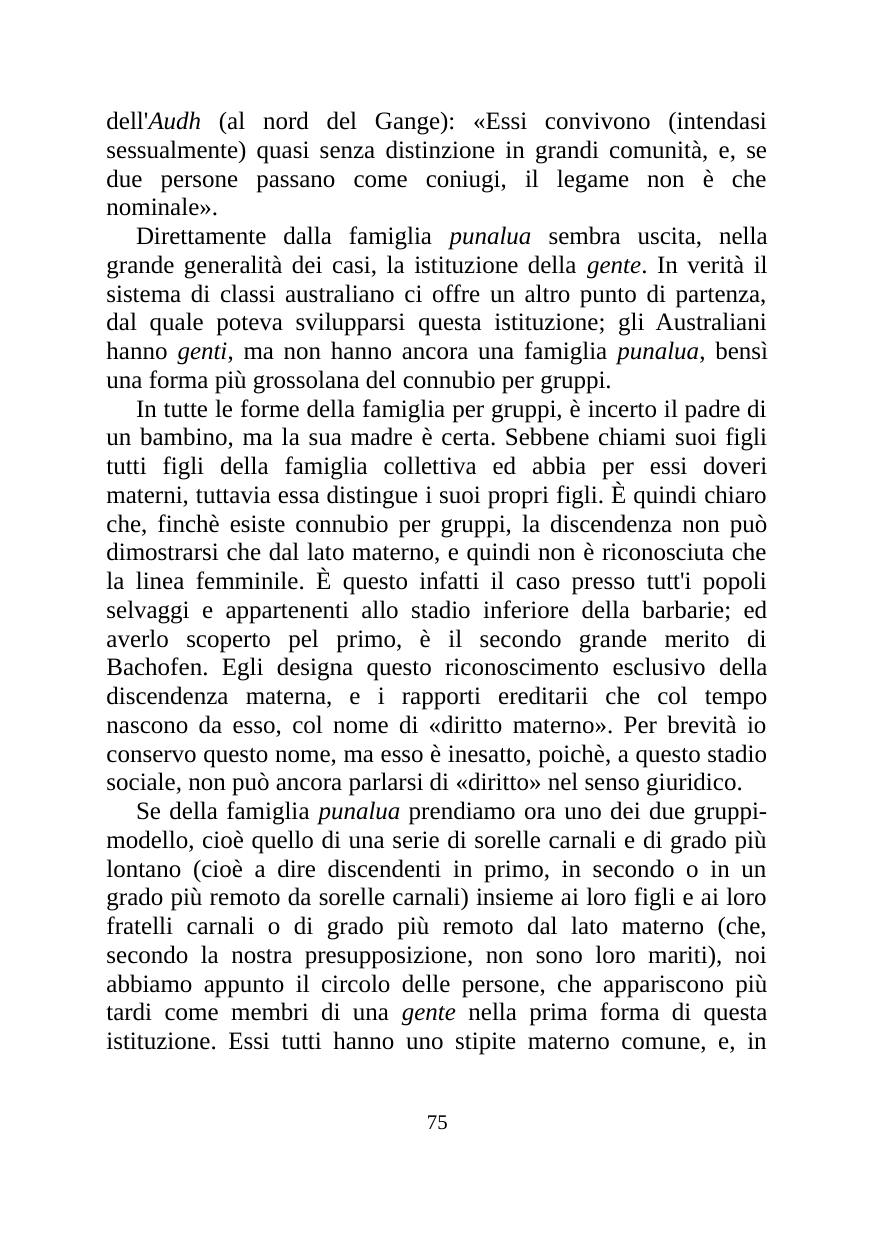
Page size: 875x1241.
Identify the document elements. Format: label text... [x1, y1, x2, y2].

text Se della famiglia punalua prendiamo ora uno dei due gruppi-modello, cioè quello di una serie di sorelle carnali e di grado più lontano (cioè a dire discendenti in primo, in secondo o in un grado più remoto da sorelle carnali) insieme ai loro figli e ai loro fratelli carnali o di grado più remoto dal lato materno (che, secondo la nostra presupposizione, non sono loro mariti), noi abbiamo appunto il circolo delle persone, che appariscono più tardi come membri di una gente nella prima forma di questa istituzione. Essi tutti hanno uno stipite materno comune, e, in [106, 796, 768, 1055]
text Direttamente dalla famiglia punalua sembra uscita, nella grande generalità dei casi, la istituzione della gente. In verità il sistema di classi australiano ci offre un altro punto di partenza, dal quale poteva svilupparsi questa istituzione; gli Australiani hanno genti, ma non hanno ancora una famiglia punalua, bensì una forma più grossolana del connubio per gruppi. [106, 221, 768, 394]
text In tutte le forme della famiglia per gruppi, è incerto il padre di un bambino, ma la sua madre è certa. Sebbene chiami suoi figli tutti figli della famiglia collettiva ed abbia per essi doveri materni, tuttavia essa distingue i suoi propri figli. È quindi chiaro che, finchè esiste connubio per gruppi, la discendenza non può dimostrarsi che dal lato materno, e quindi non è riconosciuta che la linea femminile. È questo infatti il caso presso tutt'i popoli selvaggi e appartenenti allo stadio inferiore della barbarie; ed averlo scoperto pel primo, è il secondo grande merito di Bachofen. Egli designa questo riconoscimento esclusivo della discendenza materna, e i rapporti ereditarii che col tempo nascono da esso, col nome di «diritto materno». Per brevità io conservo questo nome, ma esso è inesatto, poichè, a questo stadio sociale, non può ancora parlarsi di «diritto» nel senso giuridico. [106, 394, 768, 796]
text dell'Audh (al nord del Gange): «Essi convivono (intendasi sessualmente) quasi senza distinzione in grandi comunità, e, se due persone passano come coniugi, il legame non è che nominale». [106, 106, 768, 221]
